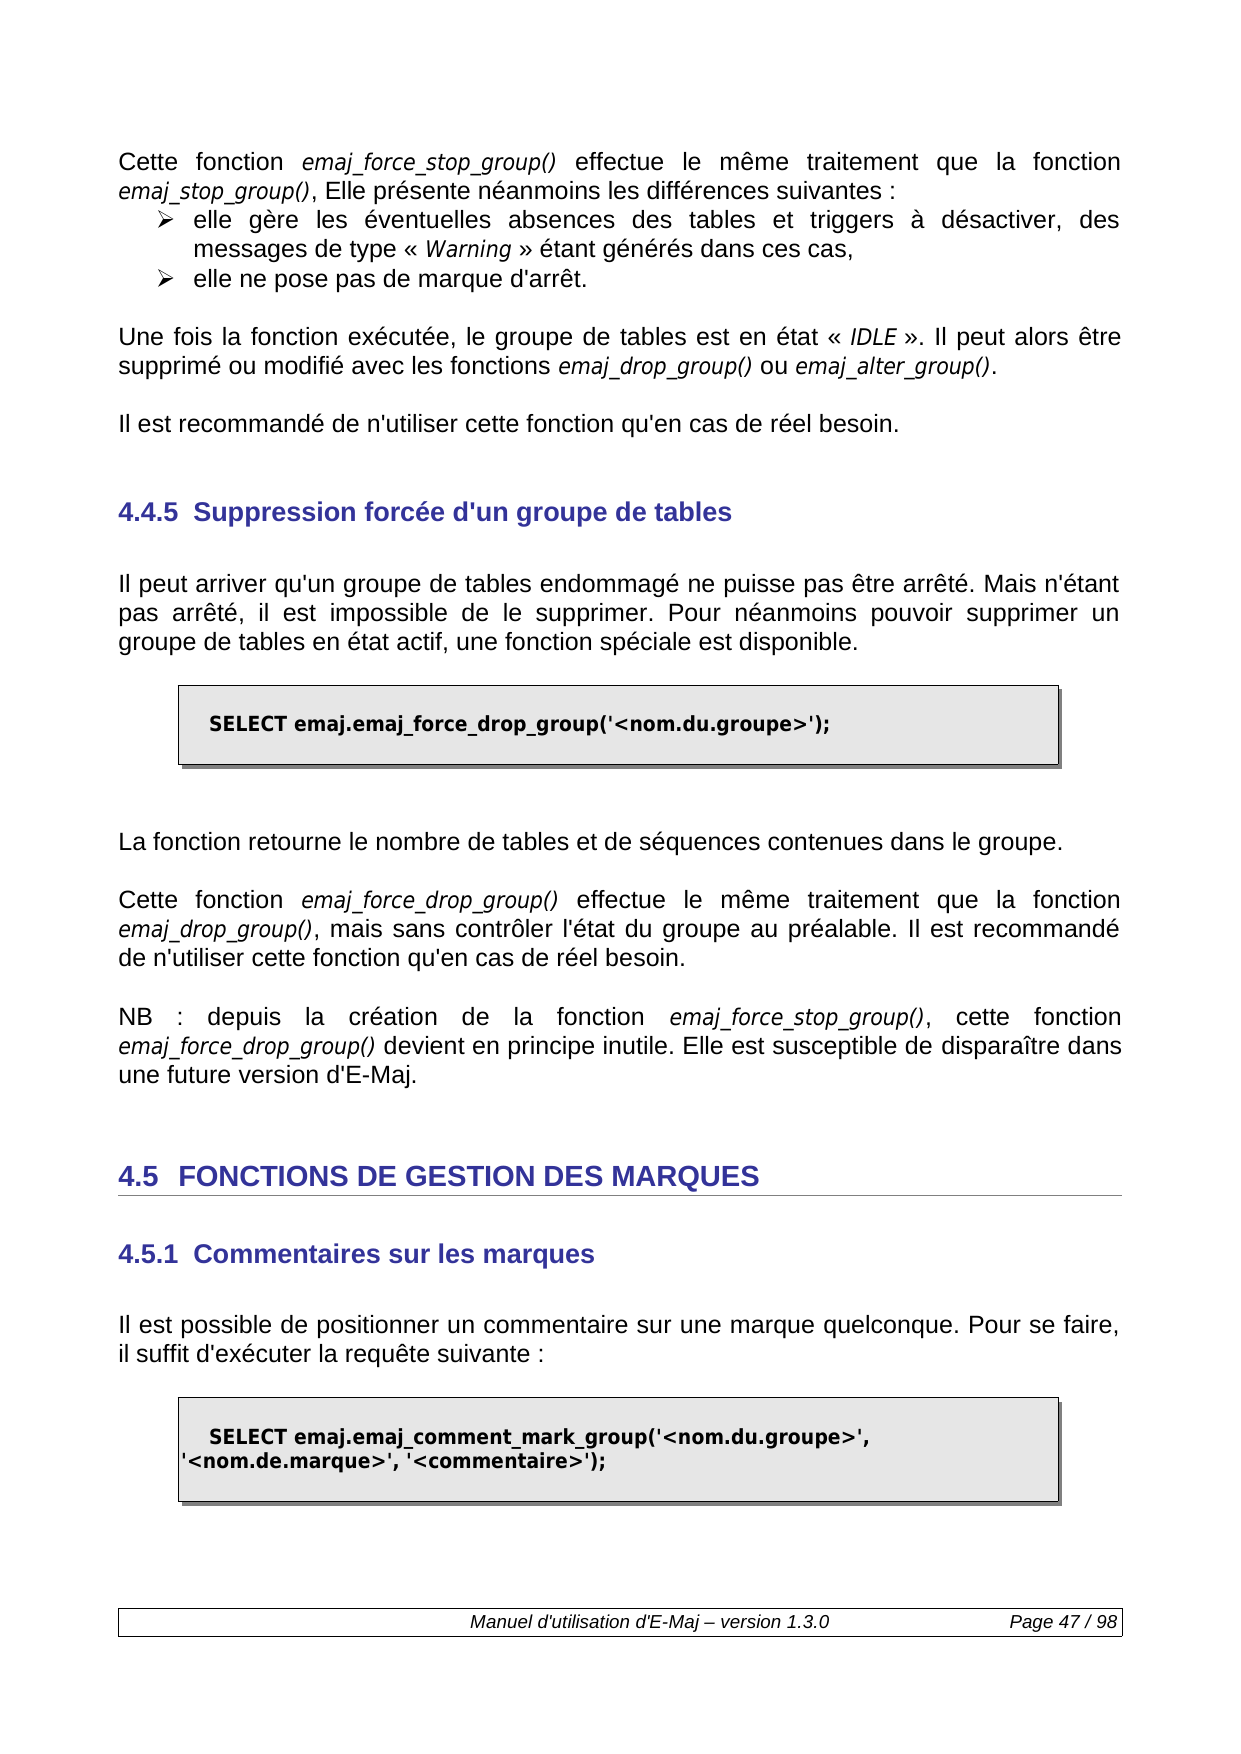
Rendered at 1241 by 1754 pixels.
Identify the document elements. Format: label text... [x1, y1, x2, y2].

text La fonction retourne le nombre de tables et de séquences contenues dans le groupe. [118, 827, 1122, 856]
subtitle Fonctions de gestion des marques [118, 1159, 1122, 1195]
text SELECT emaj.emaj_comment_mark_group('<nom.du.groupe>', '<nom.de.marque>', '<commentaire>'); [179, 1422, 1058, 1471]
subtitle Commentaires sur les marques [118, 1237, 1122, 1268]
list elle gère les éventuelles absences des tables et triggers à désactiver, des messages de type « Warning » étant générés dans ces cas, [156, 205, 1122, 263]
text Il peut arriver qu'un groupe de tables endommagé ne puisse pas être arrêté. Mais n'étant pas arrêté, il est impossible de le supprimer. Pour néanmoins pouvoir supprimer un groupe de tables en état actif, une fonction spéciale est disponible. [118, 568, 1122, 656]
text NB : depuis la création de la fonction emaj_force_stop_group(), cette fonction emaj_force_drop_group() devient en principe inutile. Elle est susceptible de disparaître dans une future version d'E-Maj. [118, 1001, 1122, 1089]
text Une fois la fonction exécutée, le groupe de tables est en état « IDLE ». Il peut alors être supprimé ou modifié avec les fonctions emaj_drop_group() ou emaj_alter_group(). [118, 322, 1122, 380]
text SELECT emaj.emaj_force_drop_group('<nom.du.groupe>'); [179, 709, 1058, 734]
text Il est recommandé de n'utiliser cette fonction qu'en cas de réel besoin. [118, 409, 1122, 438]
text Il est possible de positionner un commentaire sur une marque quelconque. Pour se faire, il suffit d'exécuter la requête suivante : [118, 1310, 1122, 1368]
text Cette fonction emaj_force_drop_group() effectue le même traitement que la fonction emaj_drop_group(), mais sans contrôler l'état du groupe au préalable. Il est recommandé de n'utiliser cette fonction qu'en cas de réel besoin. [118, 885, 1122, 972]
list elle ne pose pas de marque d'arrêt. [156, 263, 1122, 292]
text Cette fonction emaj_force_stop_group() effectue le même traitement que la fonction emaj_stop_group(), Elle présente néanmoins les différences suivantes : [118, 147, 1122, 205]
subtitle Suppression forcée d'un groupe de tables [118, 496, 1122, 527]
